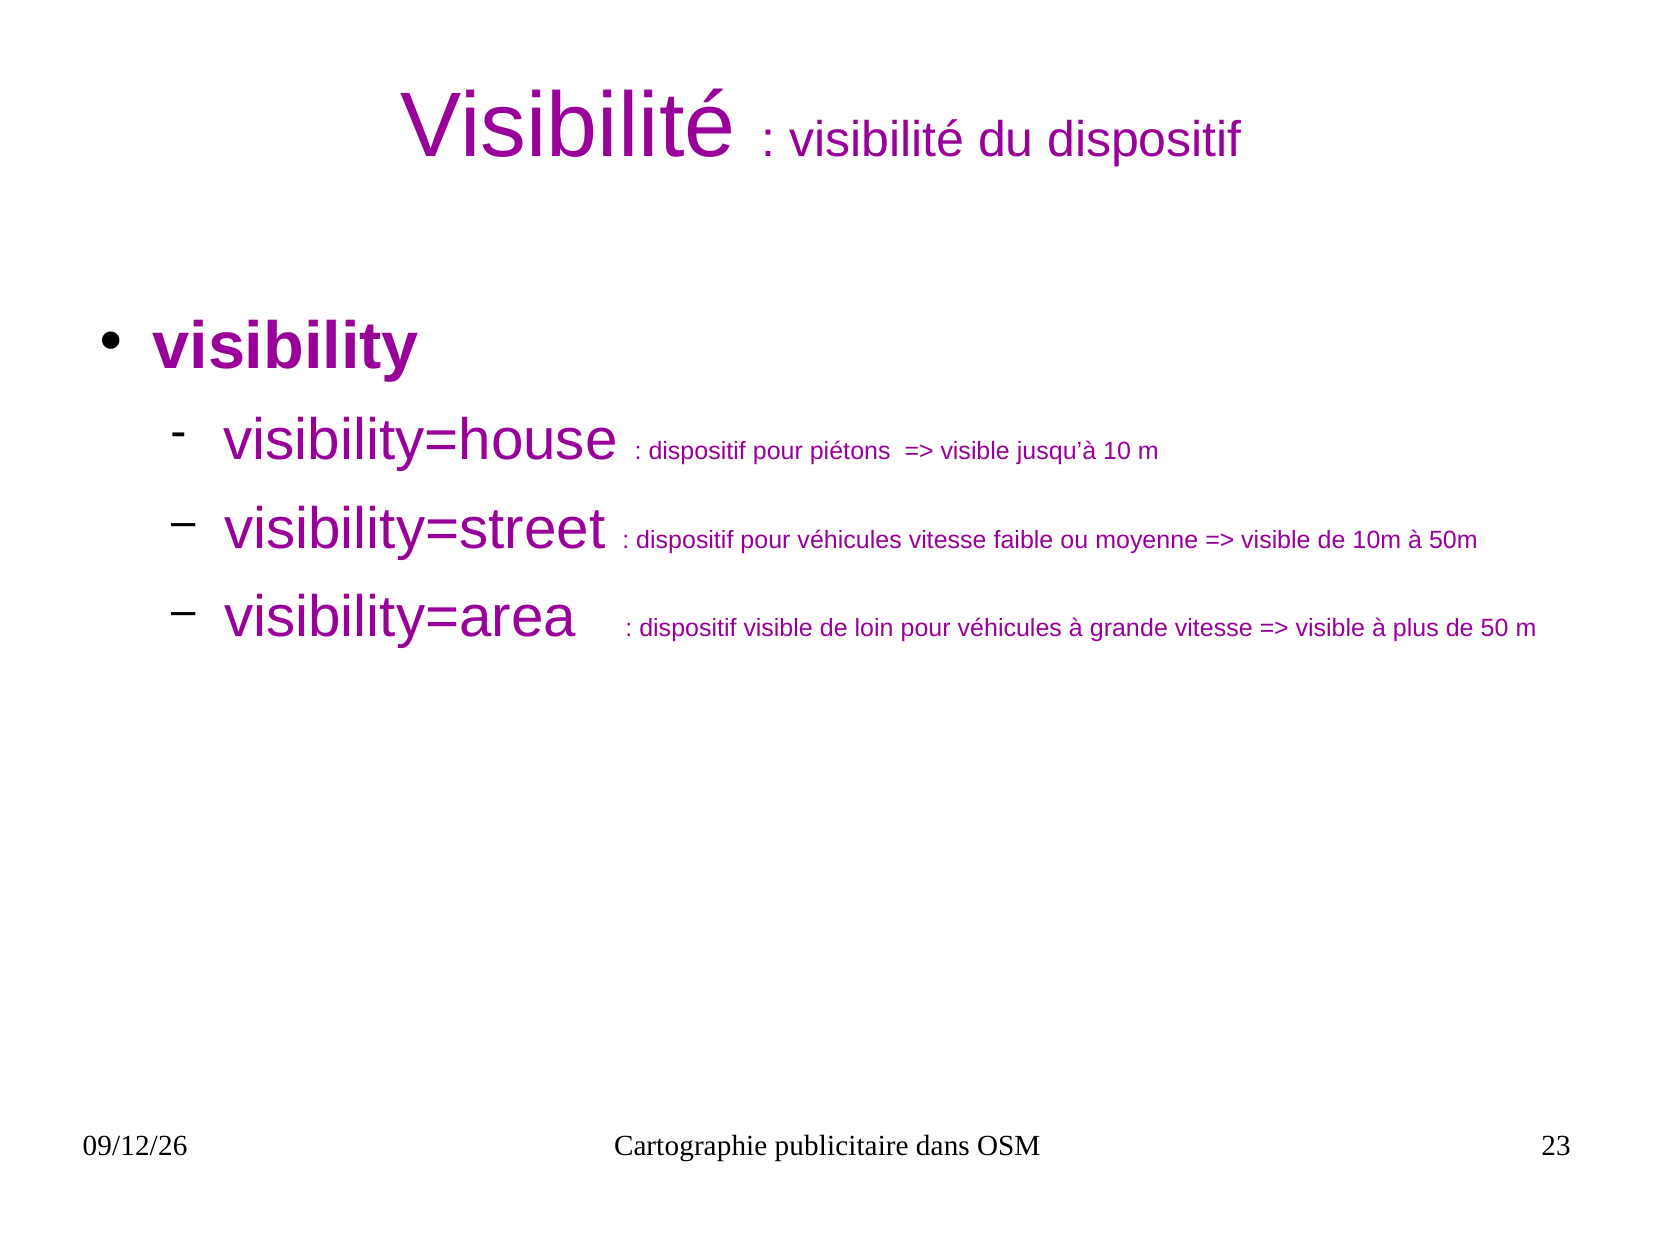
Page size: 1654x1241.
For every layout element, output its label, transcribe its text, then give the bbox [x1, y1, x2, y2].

list visibility visibility=house : dispositif pour piétons => visible jusqu’à 10 m visibility=street : dispositif pour véhicules vitesse faible ou moyenne => visible de 10m à 50m visibility=area : dispositif visible de loin pour véhicules à grande vitesse => visible à plus de 50 m [82, 195, 1571, 1096]
title Visibilité : visibilité du dispositif [90, 19, 1579, 225]
